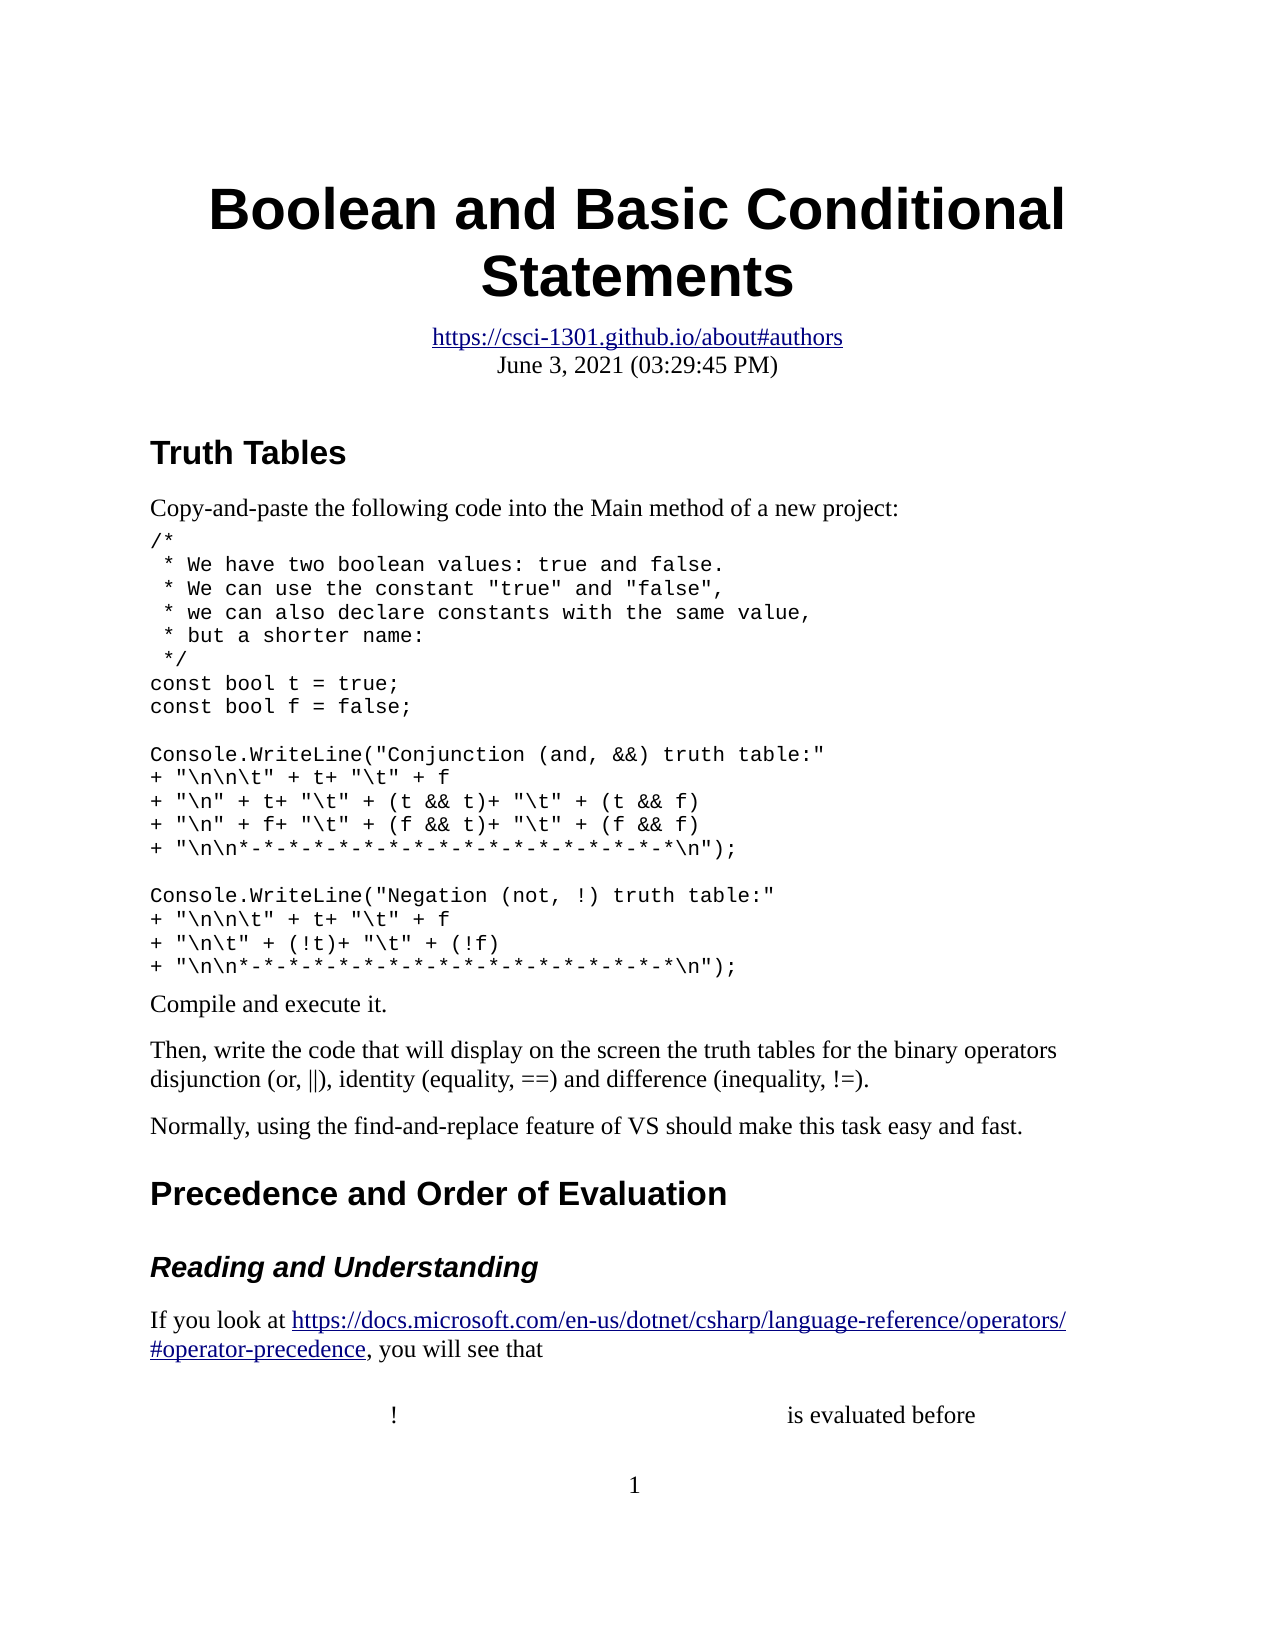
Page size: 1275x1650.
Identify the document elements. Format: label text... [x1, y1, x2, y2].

text Compile and execute it. [150, 989, 1125, 1018]
subtitle Precedence and Order of Evaluation [150, 1174, 1125, 1212]
text https://csci-1301.github.io/about#authors [150, 322, 1125, 350]
text Console.WriteLine("Negation (not, !) truth table:" [150, 885, 1125, 909]
text + "\n" + t+ "\t" + (t && t)+ "\t" + (t && f) [150, 791, 1125, 814]
text const bool t = true; [150, 673, 1125, 696]
subtitle Truth Tables [150, 433, 1125, 472]
text * we can also declare constants with the same value, [150, 602, 1125, 625]
text Console.WriteLine("Conjunction (and, &&) truth table:" [150, 743, 1125, 767]
text /* [150, 531, 1125, 554]
text */ [150, 649, 1125, 673]
text + "\n\t" + (!t)+ "\t" + (!f) [150, 933, 1125, 956]
table_header [638, 1371, 1125, 1400]
text Then, write the code that will display on the screen the truth tables for the binary operators disjunction (or, ||), identity (equality, ==) and difference (inequality, !=). [150, 1036, 1125, 1093]
text + "\n\n\t" + t+ "\t" + f [150, 767, 1125, 791]
text + "\n" + f+ "\t" + (f && t)+ "\t" + (f && f) [150, 814, 1125, 838]
text * but a shorter name: [150, 625, 1125, 649]
text Copy-and-paste the following code into the Main method of a new project: [150, 493, 1125, 522]
text * We can use the constant "true" and "false", [150, 578, 1125, 602]
text + "\n\n*-*-*-*-*-*-*-*-*-*-*-*-*-*-*-*-*-*\n"); [150, 838, 1125, 862]
table_header [150, 1371, 637, 1400]
text const bool f = false; [150, 696, 1125, 720]
subtitle Reading and Understanding [150, 1250, 1125, 1283]
title Boolean and Basic Conditional Statements [150, 175, 1125, 309]
text + "\n\n\t" + t+ "\t" + f [150, 909, 1125, 933]
table_cell ! [150, 1400, 637, 1429]
text If you look at https://docs.microsoft.com/en-us/dotnet/csharp/language-reference/operators/#operator-precedence, you will see that [150, 1305, 1125, 1362]
text June 3, 2021 (03:29:45 PM) [150, 350, 1125, 379]
text + "\n\n*-*-*-*-*-*-*-*-*-*-*-*-*-*-*-*-*-*\n"); [150, 956, 1125, 980]
text * We have two boolean values: true and false. [150, 554, 1125, 578]
table_cell is evaluated before [638, 1400, 1125, 1429]
text Normally, using the find-and-replace feature of VS should make this task easy and fast. [150, 1111, 1125, 1140]
